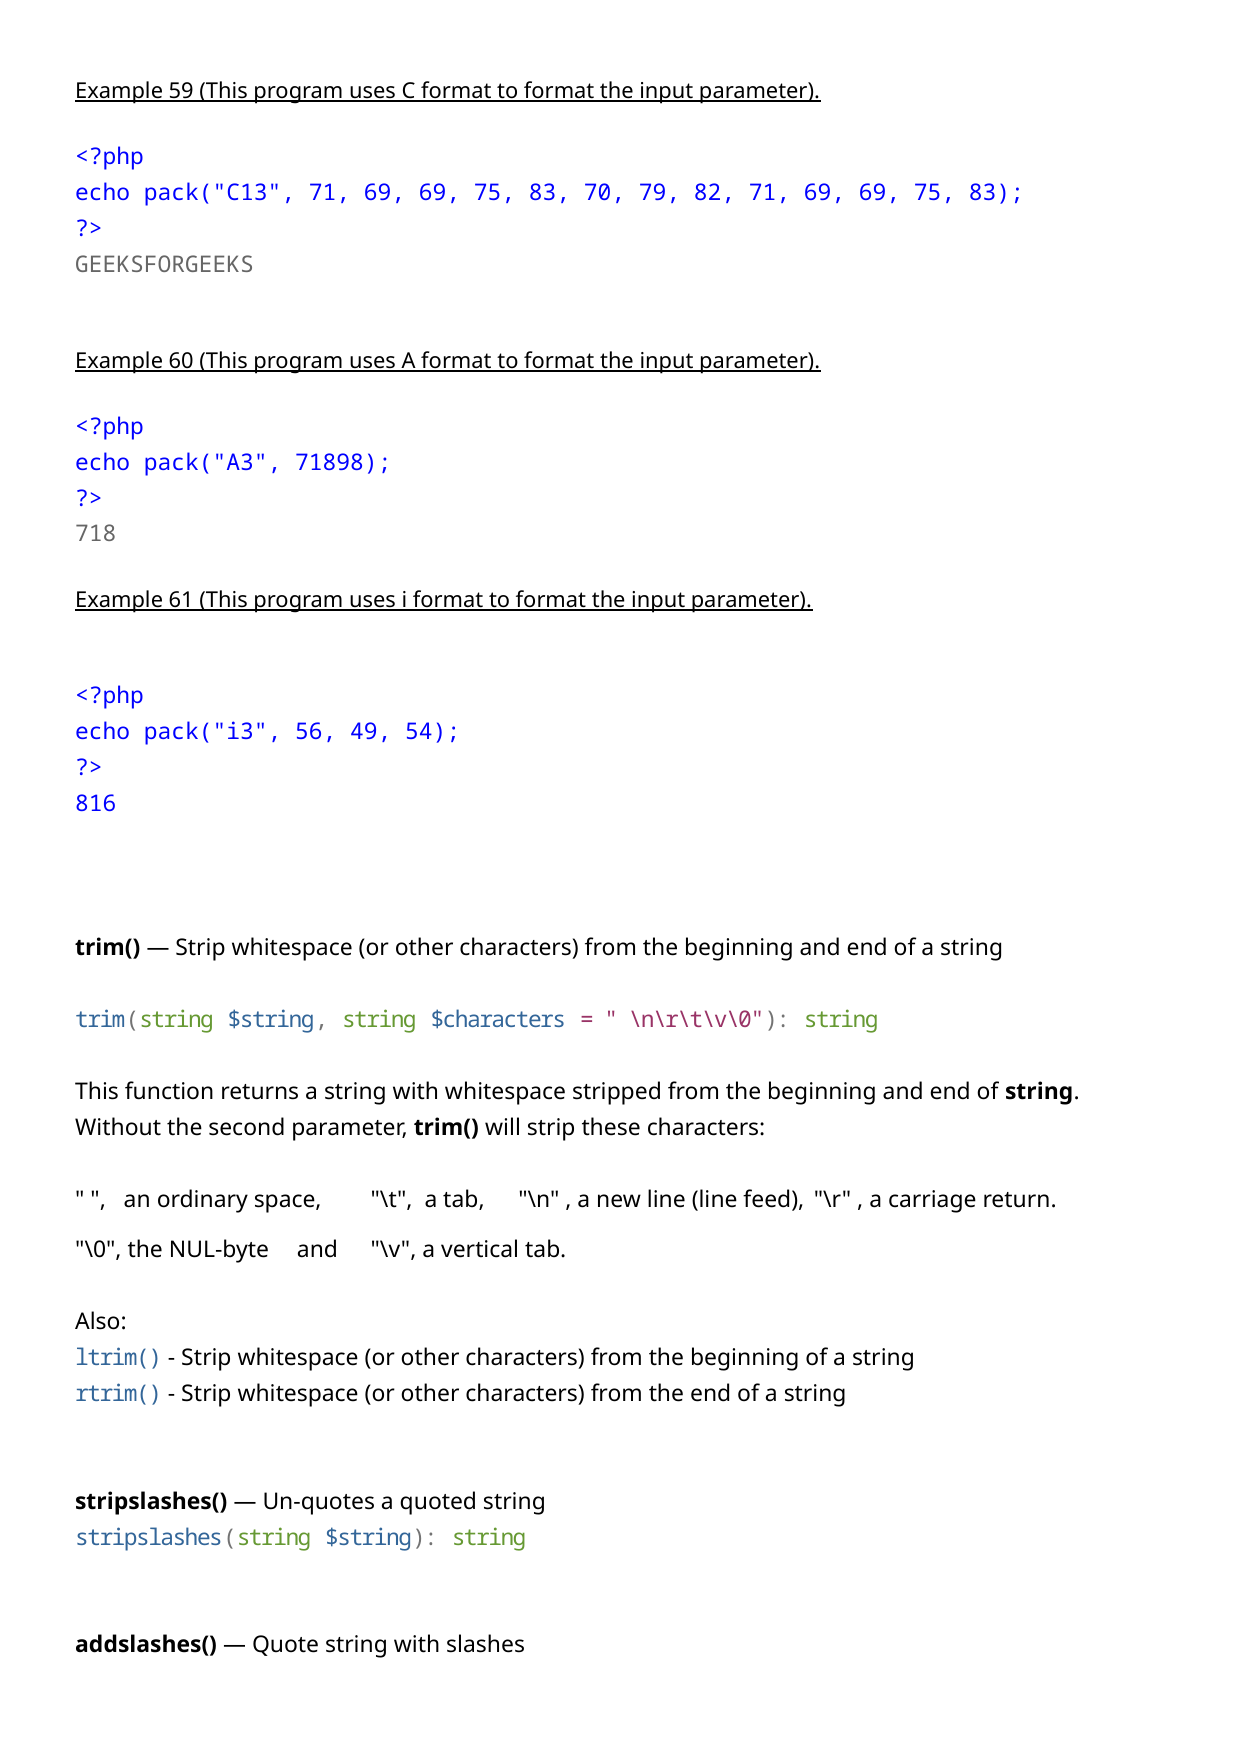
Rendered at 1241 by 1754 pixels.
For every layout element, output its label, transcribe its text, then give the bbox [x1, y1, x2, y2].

text trim() — Strip whitespace (or other characters) from the beginning and end of a string [75, 931, 1166, 962]
text ?> [75, 751, 1166, 782]
text echo pack("C13", 71, 69, 69, 75, 83, 70, 79, 82, 71, 69, 69, 75, 83); [75, 176, 1166, 207]
text This function returns a string with whitespace stripped from the beginning and end of string. Without the second parameter, trim() will strip these characters: [75, 1075, 1166, 1142]
text 718 [75, 517, 1166, 549]
text <?php [75, 409, 1166, 441]
text rtrim() - Strip whitespace (or other characters) from the end of a string [75, 1377, 1166, 1408]
text GEEKSFORGEEKS [75, 248, 1166, 279]
text addslashes() — Quote string with slashes [75, 1628, 1166, 1659]
text <?php [75, 140, 1166, 171]
text " ", an ordinary space, "\t", a tab, "\n" , a new line (line feed), "\r" , a carriage return. [75, 1182, 1166, 1214]
text "\0", the NUL-byte and "\v", a vertical tab. [75, 1233, 1166, 1264]
text ltrim() - Strip whitespace (or other characters) from the beginning of a string [75, 1341, 1166, 1372]
text stripslashes() — Un-quotes a quoted string [75, 1484, 1166, 1516]
text ?> [75, 481, 1166, 513]
text echo pack("A3", 71898); [75, 446, 1166, 477]
text ?> [75, 212, 1166, 243]
text stripslashes(string $string): string [75, 1521, 1166, 1552]
text Example 59 (This program uses C format to format the input parameter). [75, 75, 1166, 105]
text Also: [75, 1305, 1166, 1336]
text trim(string $string, string $characters = " \n\r\t\v\0"): string [75, 1003, 1166, 1034]
text <?php [75, 679, 1166, 711]
text 816 [75, 787, 1166, 818]
text Example 60 (This program uses A format to format the input parameter). [75, 345, 1166, 374]
text Example 61 (This program uses i format to format the input parameter). [75, 584, 1166, 614]
text echo pack("i3", 56, 49, 54); [75, 715, 1166, 747]
